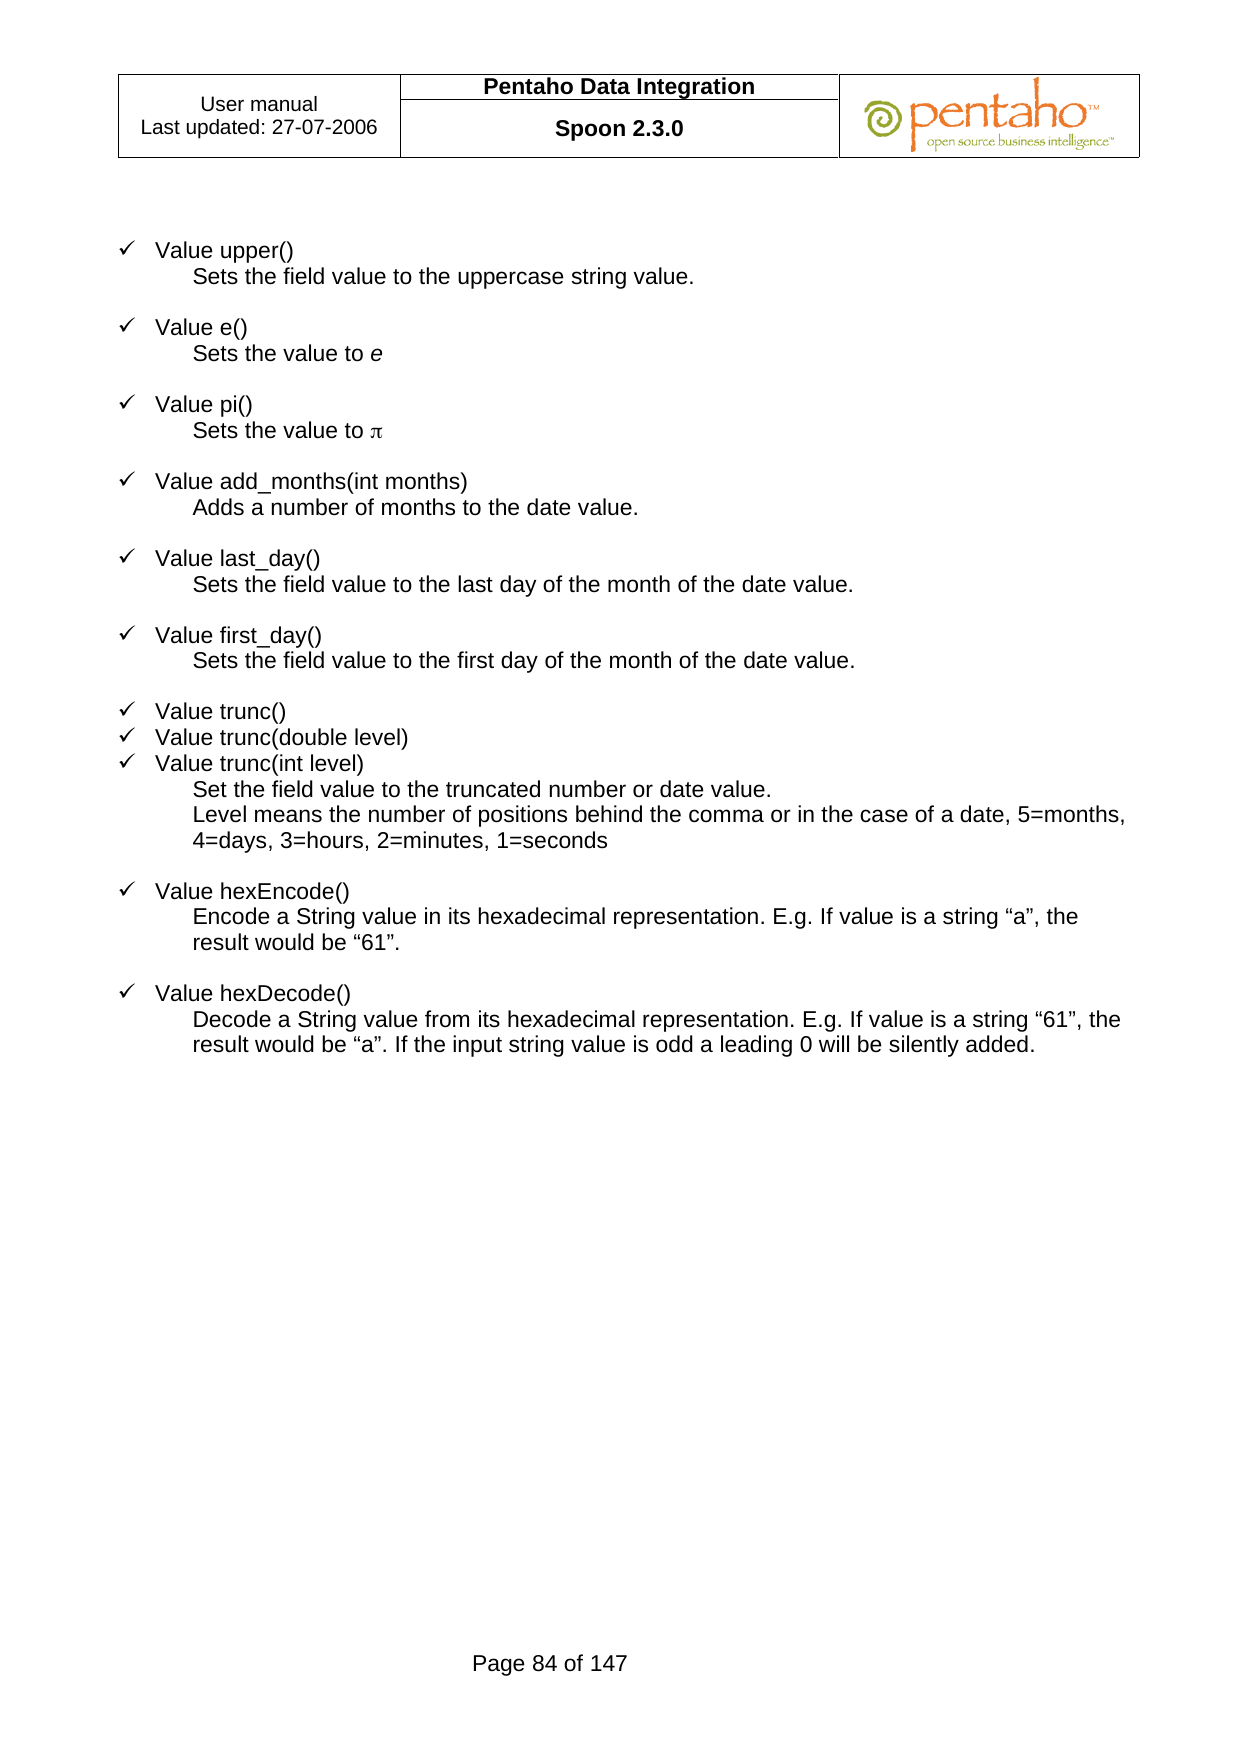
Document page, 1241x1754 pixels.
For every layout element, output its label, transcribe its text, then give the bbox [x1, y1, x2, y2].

list Value trunc() [117, 699, 1137, 725]
list Value hexDecode() [117, 981, 1137, 1006]
list Value e() [117, 315, 1137, 341]
list Value trunc(double level) [117, 725, 1137, 751]
text Decode a String value from its hexadecimal representation. E.g. If value is a string “61”, the result would be “a”. If the input string value is odd a leading 0 will be silently added. [192, 1006, 1137, 1057]
list Value trunc(int level) [117, 751, 1137, 776]
list Value upper() [117, 238, 1137, 264]
list Value add_months(int months) [117, 469, 1137, 494]
text Level means the number of positions behind the comma or in the case of a date, 5=months, 4=days, 3=hours, 2=minutes, 1=seconds [192, 802, 1137, 853]
list Value hexEncode() [117, 878, 1137, 904]
list Value first_day() [117, 622, 1137, 648]
text Sets the field value to the first day of the month of the date value. [192, 648, 1137, 673]
text Encode a String value in its hexadecimal representation. E.g. If value is a string “a”, the result would be “61”. [192, 904, 1137, 955]
text Sets the value to  [192, 417, 1137, 443]
text Sets the field value to the uppercase string value. [192, 264, 1137, 289]
text Sets the value to e [192, 341, 1137, 366]
list Value last_day() [117, 546, 1137, 571]
text Set the field value to the truncated number or date value. [192, 776, 1137, 802]
list Value pi() [117, 392, 1137, 417]
text Adds a number of months to the date value. [192, 494, 1137, 520]
text Sets the field value to the last day of the month of the date value. [192, 571, 1137, 597]
